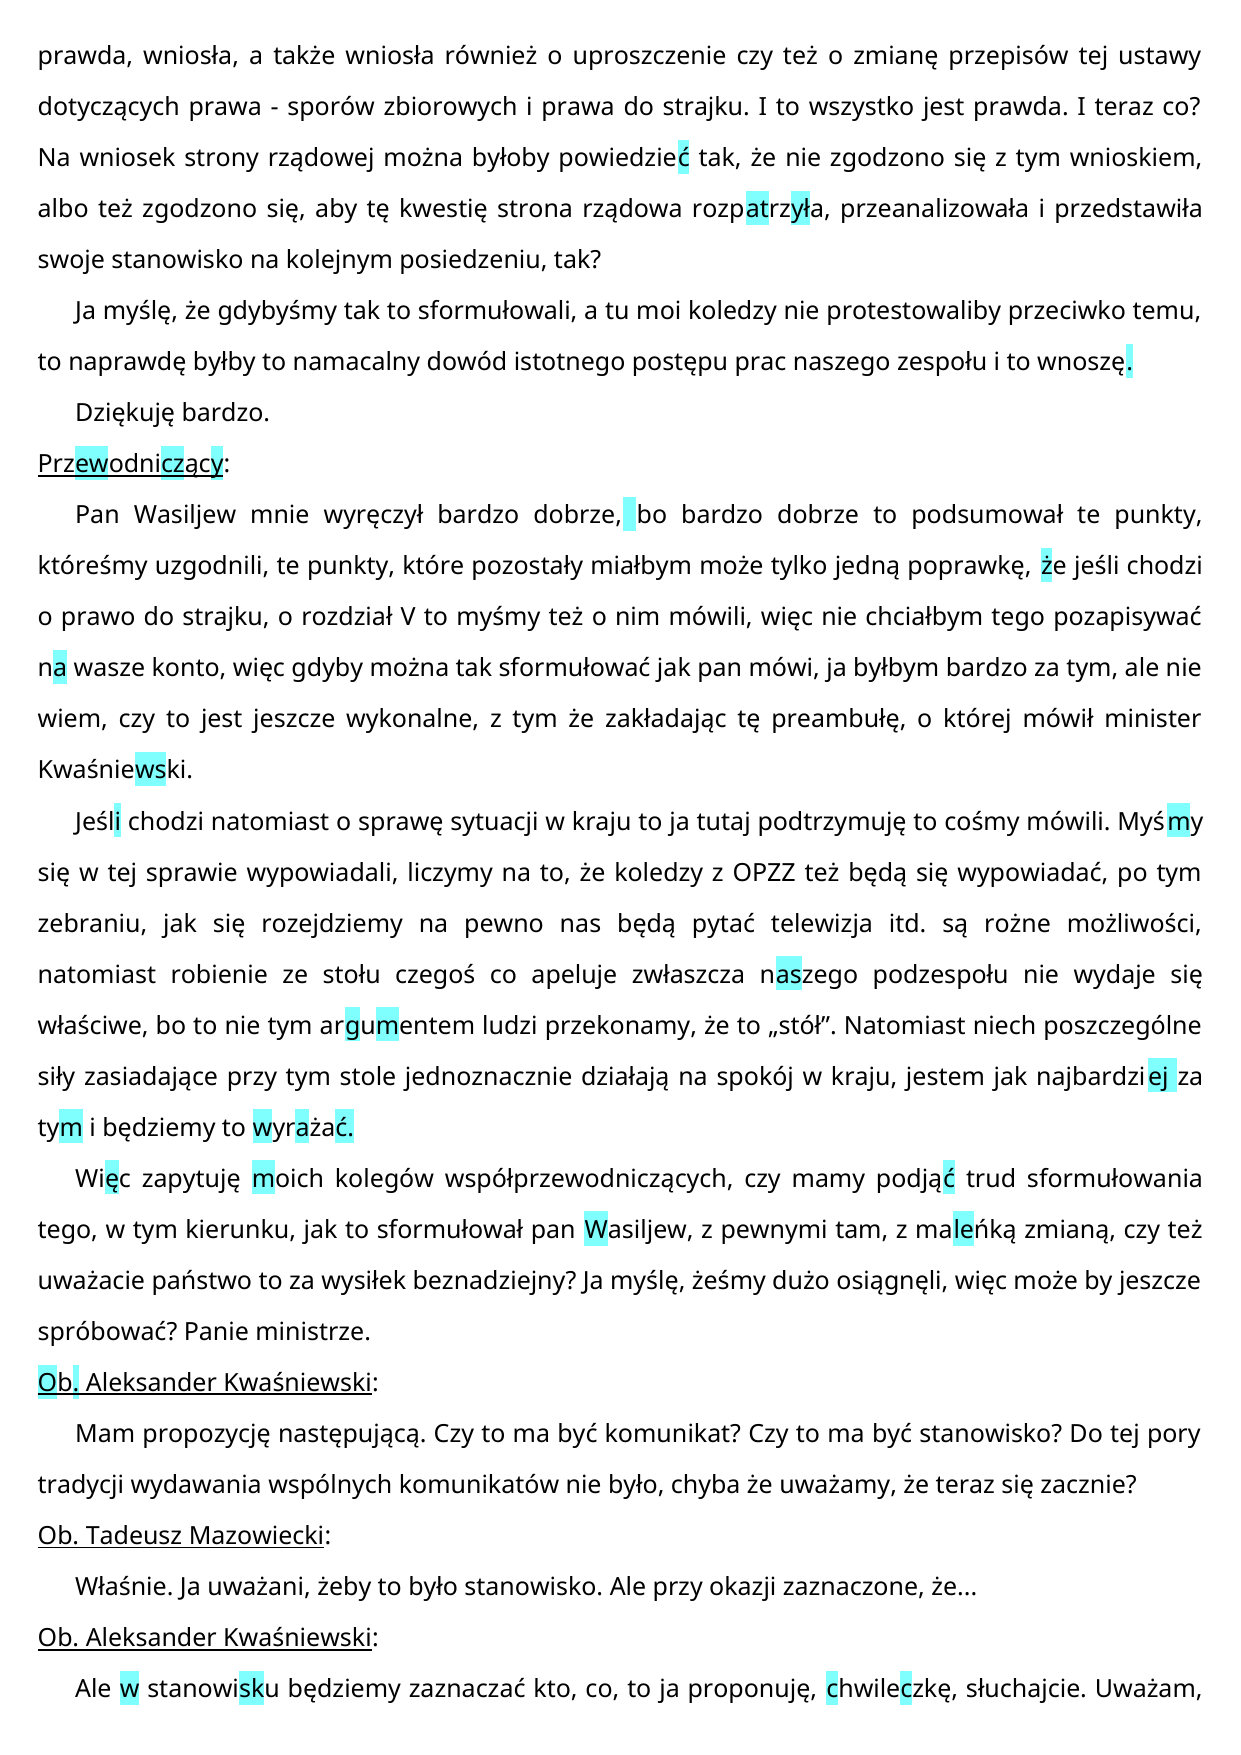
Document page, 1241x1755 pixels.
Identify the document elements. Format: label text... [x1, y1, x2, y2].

text Jeśli chodzi natomiast o sprawę sytuacji w kraju to ja tutaj podtrzymuję to cośmy mówili. Myśmy się w tej sprawie wypowiadali, liczymy na to, że koledzy z OPZZ też będą się wypowiadać, po tym zebraniu, jak się rozejdziemy na pewno nas będą pytać telewizja itd. są rożne możliwości, natomiast robienie ze stołu czegoś co apeluje zwłaszcza naszego podzespołu nie wydaje się właściwe, bo to nie tym argumentem ludzi przekonamy, że to „stół”. Natomiast niech poszczególne siły zasiadające przy tym stole jednoznacznie działają na spokój w kraju, jestem jak najbardziej za tym i będziemy to wyrażać. [37, 803, 1203, 1143]
text Ob. Aleksander Kwaśniewski: [37, 1620, 1203, 1654]
text Więc zapytuję moich kolegów współprzewodniczących, czy mamy podjąć trud sformułowania tego, w tym kierunku, jak to sformułował pan Wasiljew, z pewnymi tam, z maleńką zmianą, czy też uważacie państwo to za wysiłek beznadziejny? Ja myślę, żeśmy dużo osiągnęli, więc może by jeszcze spróbować? Panie ministrze. [37, 1160, 1203, 1348]
text Ale w stanowisku będziemy zaznaczać kto, co, to ja proponuję, chwileczkę, słuchajcie. Uważam, [37, 1671, 1203, 1705]
text Właśnie. Ja uważani, żeby to było stanowisko. Ale przy okazji zaznaczone, że... [37, 1569, 1203, 1603]
text Pan Wasiljew mnie wyręczył bardzo dobrze, bo bardzo dobrze to podsumował te punkty, któreśmy uzgodnili, te punkty, które pozostały miałbym może tylko jedną poprawkę, że jeśli chodzi o prawo do strajku, o rozdział V to myśmy też o nim mówili, więc nie chciałbym tego pozapisywać na wasze konto, więc gdyby można tak sformułować jak pan mówi, ja byłbym bardzo za tym, ale nie wiem, czy to jest jeszcze wykonalne, z tym że zakładając tę preambułę, o której mówił minister Kwaśniewski. [37, 497, 1203, 786]
text Dziękuję bardzo. [37, 395, 1203, 429]
text Ob. Tadeusz Mazowiecki: [37, 1518, 1203, 1552]
text Ob. Aleksander Kwaśniewski: [37, 1364, 1203, 1399]
text Przewodniczący: [37, 446, 1203, 480]
text Ja myślę, że gdybyśmy tak to sformułowali, a tu moi koledzy nie protestowaliby przeciwko temu, to naprawdę byłby to namacalny dowód istotnego postępu prac naszego zespołu i to wnoszę. [37, 293, 1203, 378]
text prawda, wniosła, a także wniosła również o uproszczenie czy też o zmianę przepisów tej ustawy dotyczących prawa - sporów zbiorowych i prawa do strajku. I to wszystko jest prawda. I teraz co? Na wniosek strony rządowej można byłoby powiedzieć tak, że nie zgodzono się z tym wnioskiem, albo też zgodzono się, aby tę kwestię strona rządowa rozpatrzyła, przeanalizowała i przedstawiła swoje stanowisko na kolejnym posiedzeniu, tak? [37, 37, 1203, 276]
text Mam propozycję następującą. Czy to ma być komunikat? Czy to ma być stanowisko? Do tej pory tradycji wydawania wspólnych komunikatów nie było, chyba że uważamy, że teraz się zacznie? [37, 1416, 1203, 1501]
